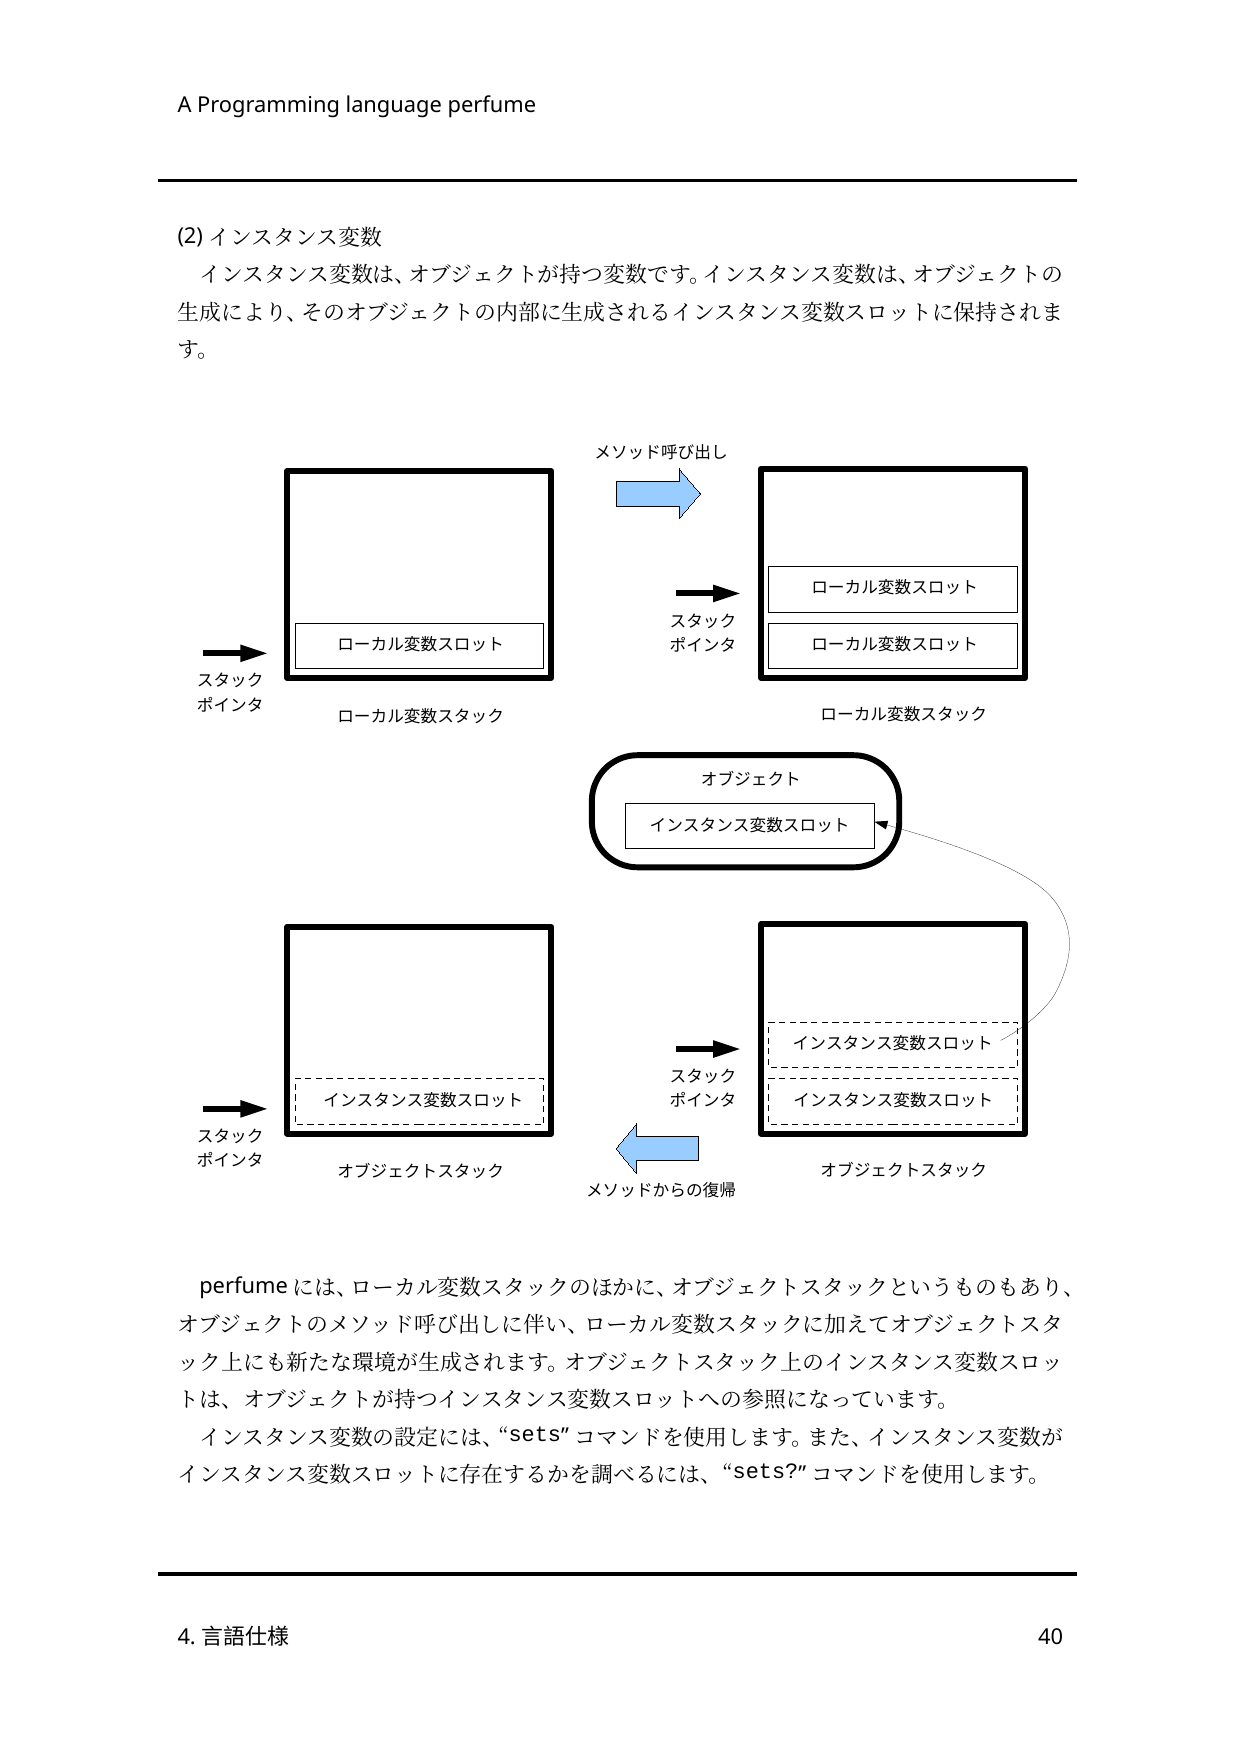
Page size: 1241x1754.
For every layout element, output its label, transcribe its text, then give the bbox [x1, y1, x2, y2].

text インスタンス変数は、オブジェクトが持つ変数です。インスタンス変数は、オブジェクトの生成により、そのオブジェクトの内部に生成されるインスタンス変数スロットに保持されます。 [177, 254, 1063, 367]
text (2) インスタンス変数 [177, 217, 1063, 254]
text perfumeには、ローカル変数スタックのほかに、オブジェクトスタックというものもあり、オブジェクトのメソッド呼び出しに伴い、ローカル変数スタックに加えてオブジェクトスタック上にも新たな環境が生成されます。オブジェクトスタック上のインスタンス変数スロットは、オブジェクトが持つインスタンス変数スロットへの参照になっています。 [177, 1267, 1063, 1417]
text インスタンス変数の設定には、“sets” コマンドを使用します。また、インスタンス変数がインスタンス変数スロットに存在するかを調べるには、“sets?” コマンドを使用します。 [177, 1417, 1063, 1492]
